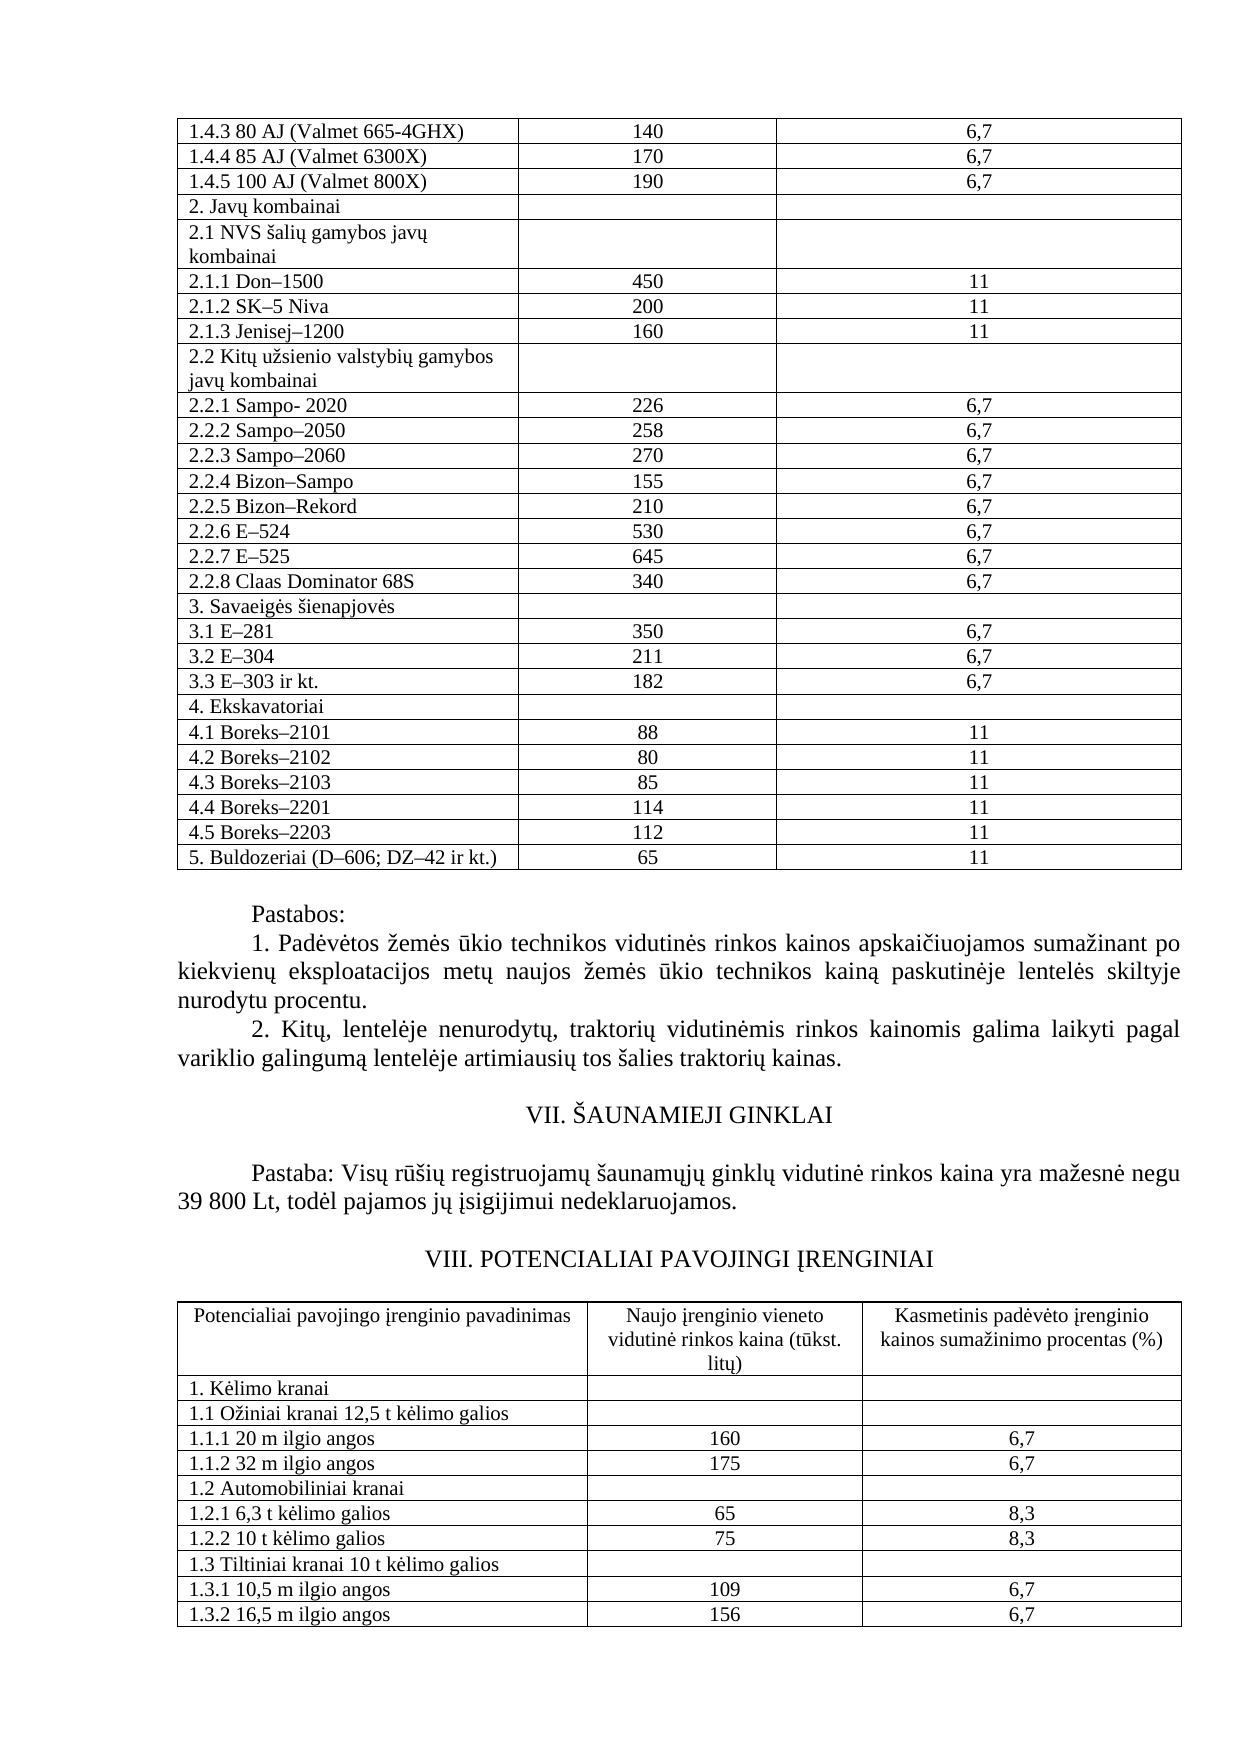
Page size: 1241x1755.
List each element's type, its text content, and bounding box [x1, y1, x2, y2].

table_cell 2.1.2 SK–5 Niva [178, 294, 518, 318]
table_cell 1.1.2 32 m ilgio angos [178, 1451, 587, 1475]
table_cell [777, 344, 1181, 392]
table_cell 65 [588, 1501, 862, 1525]
table_cell 5. Buldozeriai (D–606; DZ–42 ir kt.) [178, 845, 518, 869]
table_cell 11 [777, 269, 1181, 293]
text 1. Padėvėtos žemės ūkio technikos vidutinės rinkos kainos apskaičiuojamos sumažinant po kiekvienų eksploatacijos metų naujos žemės ūkio technikos kainą paskutinėje lentelės skiltyje nurodytu procentu. [177, 928, 1181, 1014]
table_cell 1.4.3 80 AJ (Valmet 665-4GHX) [178, 119, 518, 143]
text 2. Kitų, lentelėje nenurodytų, traktorių vidutinėmis rinkos kainomis galima laikyti pagal variklio galingumą lentelėje artimiausių tos šalies traktorių kainas. [177, 1014, 1181, 1071]
table_cell 80 [519, 745, 776, 769]
table_cell 6,7 [863, 1602, 1181, 1626]
table_cell 6,7 [863, 1451, 1181, 1475]
table_cell [519, 594, 776, 618]
text Pastabos: [177, 899, 1181, 928]
table_cell 3.2 E–304 [178, 644, 518, 668]
table_cell 155 [519, 469, 776, 493]
table_header Kasmetinis padėvėto įrenginio kainos sumažinimo procentas (%) [863, 1303, 1181, 1375]
table_cell [588, 1476, 862, 1500]
table_cell 6,7 [777, 619, 1181, 643]
table_cell 11 [777, 845, 1181, 869]
table_cell [777, 195, 1181, 218]
table_cell 2.2.5 Bizon–Rekord [178, 494, 518, 518]
table_cell 6,7 [777, 444, 1181, 467]
table_cell 112 [519, 820, 776, 844]
table_cell [863, 1551, 1181, 1576]
text VII. ŠAUNAMIEJI GINKLAI [177, 1100, 1181, 1129]
table_cell [777, 594, 1181, 618]
table_cell 2.1.1 Don–1500 [178, 269, 518, 293]
table_cell 645 [519, 544, 776, 568]
table_cell 6,7 [863, 1577, 1181, 1601]
table_cell 11 [777, 820, 1181, 844]
table_cell [777, 695, 1181, 718]
table_cell 2.2.6 E–524 [178, 519, 518, 543]
table_cell [863, 1376, 1181, 1400]
table_cell 8,3 [863, 1526, 1181, 1550]
text VIII. POTENCIALIAI PAVOJINGI ĮRENGINIAI [177, 1244, 1181, 1273]
table_cell [863, 1476, 1181, 1500]
table_cell 1.3 Tiltiniai kranai 10 t kėlimo galios [178, 1551, 587, 1576]
table_cell 1.1.1 20 m ilgio angos [178, 1426, 587, 1450]
table_cell 1.2 Automobiliniai kranai [178, 1476, 587, 1500]
table_cell [588, 1551, 862, 1576]
table_cell 2.2.8 Claas Dominator 68S [178, 569, 518, 593]
table_cell 2.2.7 E–525 [178, 544, 518, 568]
table_cell 85 [519, 770, 776, 794]
table_cell 114 [519, 795, 776, 819]
table_cell 109 [588, 1577, 862, 1601]
table_cell 6,7 [777, 494, 1181, 518]
table_cell 450 [519, 269, 776, 293]
table_cell 1.2.1 6,3 t kėlimo galios [178, 1501, 587, 1525]
table_cell 170 [519, 144, 776, 168]
table_cell 75 [588, 1526, 862, 1550]
table_cell 6,7 [777, 569, 1181, 593]
table_cell 11 [777, 720, 1181, 744]
table_cell 4.3 Boreks–2103 [178, 770, 518, 794]
table_cell 88 [519, 720, 776, 744]
table_cell 2.2 Kitų užsienio valstybių gamybos javų kombainai [178, 344, 518, 392]
table_cell 4.5 Boreks–2203 [178, 820, 518, 844]
table_cell 2.2.3 Sampo–2060 [178, 444, 518, 467]
table_cell 530 [519, 519, 776, 543]
table_cell [519, 695, 776, 718]
table_cell 160 [519, 319, 776, 343]
text Pastaba: Visų rūšių registruojamų šaunamųjų ginklų vidutinė rinkos kaina yra mažesnė negu 39 800 Lt, todėl pajamos jų įsigijimui nedeklaruojamos. [177, 1158, 1181, 1215]
table_cell 182 [519, 669, 776, 693]
table_cell [519, 220, 776, 268]
table_cell 270 [519, 444, 776, 467]
table_cell 8,3 [863, 1501, 1181, 1525]
table_cell 350 [519, 619, 776, 643]
table_cell 140 [519, 119, 776, 143]
table_cell 210 [519, 494, 776, 518]
table_header Naujo įrenginio vieneto vidutinė rinkos kaina (tūkst. litų) [588, 1303, 862, 1375]
table_cell 4.1 Boreks–2101 [178, 720, 518, 744]
table_cell 1.1 Ožiniai kranai 12,5 t kėlimo galios [178, 1401, 587, 1425]
table_cell [519, 344, 776, 392]
table_cell [588, 1376, 862, 1400]
table_cell 11 [777, 770, 1181, 794]
table_cell 6,7 [777, 544, 1181, 568]
table_cell 6,7 [777, 144, 1181, 168]
table_cell 200 [519, 294, 776, 318]
table_cell 2.1 NVS šalių gamybos javų kombainai [178, 220, 518, 268]
table_cell 11 [777, 294, 1181, 318]
table_cell 6,7 [863, 1426, 1181, 1450]
table_cell 1.2.2 10 t kėlimo galios [178, 1526, 587, 1550]
table_cell 2.1.3 Jenisej–1200 [178, 319, 518, 343]
table_cell 160 [588, 1426, 862, 1450]
table_cell 1.3.1 10,5 m ilgio angos [178, 1577, 587, 1601]
table_cell 2. Javų kombainai [178, 195, 518, 218]
table_cell 6,7 [777, 119, 1181, 143]
table_cell 11 [777, 745, 1181, 769]
table_cell 4. Ekskavatoriai [178, 695, 518, 718]
table_cell 3.1 E–281 [178, 619, 518, 643]
table_cell 258 [519, 418, 776, 442]
table_cell 2.2.1 Sampo- 2020 [178, 393, 518, 417]
table_cell 175 [588, 1451, 862, 1475]
table_cell [519, 195, 776, 218]
table_cell 3.3 E–303 ir kt. [178, 669, 518, 693]
table_cell 65 [519, 845, 776, 869]
table_cell 2.2.4 Bizon–Sampo [178, 469, 518, 493]
table_cell 4.2 Boreks–2102 [178, 745, 518, 769]
table_cell 11 [777, 795, 1181, 819]
table_cell 3. Savaeigės šienapjovės [178, 594, 518, 618]
table_cell 1.3.2 16,5 m ilgio angos [178, 1602, 587, 1626]
table_cell 190 [519, 169, 776, 193]
table_cell [588, 1401, 862, 1425]
table_cell 1. Kėlimo kranai [178, 1376, 587, 1400]
table_cell 6,7 [777, 519, 1181, 543]
table_cell 1.4.4 85 AJ (Valmet 6300X) [178, 144, 518, 168]
table_cell 6,7 [777, 469, 1181, 493]
table_cell 6,7 [777, 418, 1181, 442]
table_cell 226 [519, 393, 776, 417]
table_cell [777, 220, 1181, 268]
table_cell 2.2.2 Sampo–2050 [178, 418, 518, 442]
table_cell 6,7 [777, 644, 1181, 668]
table_cell 6,7 [777, 669, 1181, 693]
table_header Potencialiai pavojingo įrenginio pavadinimas [178, 1303, 587, 1375]
table_cell 4.4 Boreks–2201 [178, 795, 518, 819]
table_cell [863, 1401, 1181, 1425]
table_cell 1.4.5 100 AJ (Valmet 800X) [178, 169, 518, 193]
table_cell 6,7 [777, 169, 1181, 193]
table_cell 211 [519, 644, 776, 668]
table_cell 11 [777, 319, 1181, 343]
table_cell 156 [588, 1602, 862, 1626]
table_cell 6,7 [777, 393, 1181, 417]
table_cell 340 [519, 569, 776, 593]
